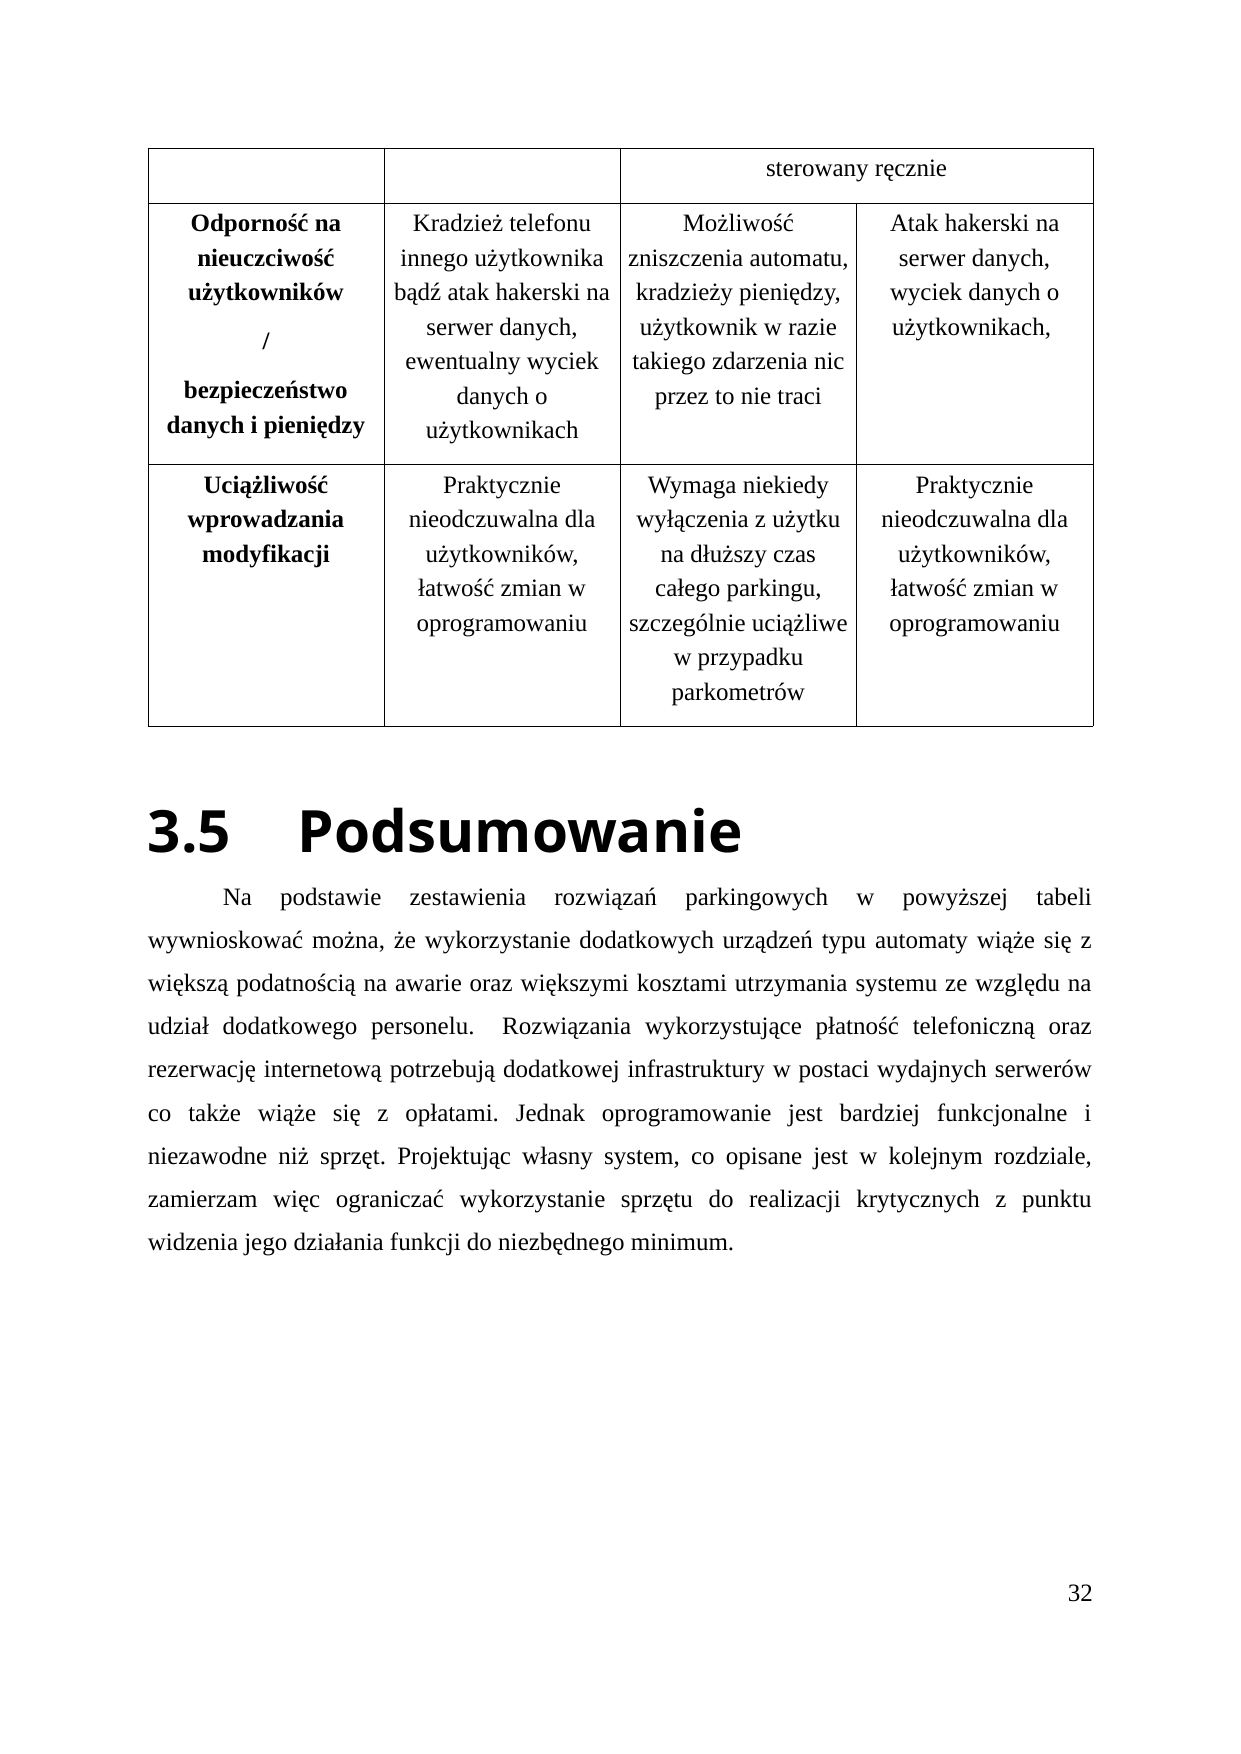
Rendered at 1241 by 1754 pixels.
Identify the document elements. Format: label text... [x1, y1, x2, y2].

table_cell [385, 149, 620, 202]
table_cell Praktycznie nieodczuwalna dla użytkowników, łatwość zmian w oprogramowaniu [857, 465, 1093, 726]
table_cell Wymaga niekiedy wyłączenia z użytku na dłuższy czas całego parkingu, szczególnie uciążliwe w przypadku parkometrów [621, 465, 856, 726]
text Na podstawie zestawienia rozwiązań parkingowych w powyższej tabeli wywnioskować można, że wykorzystanie dodatkowych urządzeń typu automaty wiąże się z większą podatnością na awarie oraz większymi kosztami utrzymania systemu ze względu na udział dodatkowego personelu. Rozwiązania wykorzystujące płatność telefoniczną oraz rezerwację internetową potrzebują dodatkowej infrastruktury w postaci wydajnych serwerów co także wiąże się z opłatami. Jednak oprogramowanie jest bardziej funkcjonalne i niezawodne niż sprzęt. Projektując własny system, co opisane jest w kolejnym rozdziale, zamierzam więc ograniczać wykorzystanie sprzętu do realizacji krytycznych z punktu widzenia jego działania funkcji do niezbędnego minimum. [148, 882, 1093, 1256]
table_cell [149, 149, 384, 202]
table_cell Kradzież telefonu innego użytkownika bądź atak hakerski na serwer danych, ewentualny wyciek danych o użytkownikach [385, 204, 620, 464]
table_cell Uciążliwość wprowadzania modyfikacji [149, 465, 384, 726]
table_cell Praktycznie nieodczuwalna dla użytkowników, łatwość zmian w oprogramowaniu [385, 465, 620, 726]
table_cell Możliwość zniszczenia automatu, kradzieży pieniędzy, użytkownik w razie takiego zdarzenia nic przez to nie traci [621, 204, 856, 464]
table_cell Atak hakerski na serwer danych, wyciek danych o użytkownikach, [857, 204, 1093, 464]
table_cell sterowany ręcznie [621, 149, 1093, 202]
table_cell Odporność na nieuczciwość użytkowników / bezpieczeństwo danych i pieniędzy [149, 204, 384, 464]
subtitle Podsumowanie [148, 790, 1093, 869]
